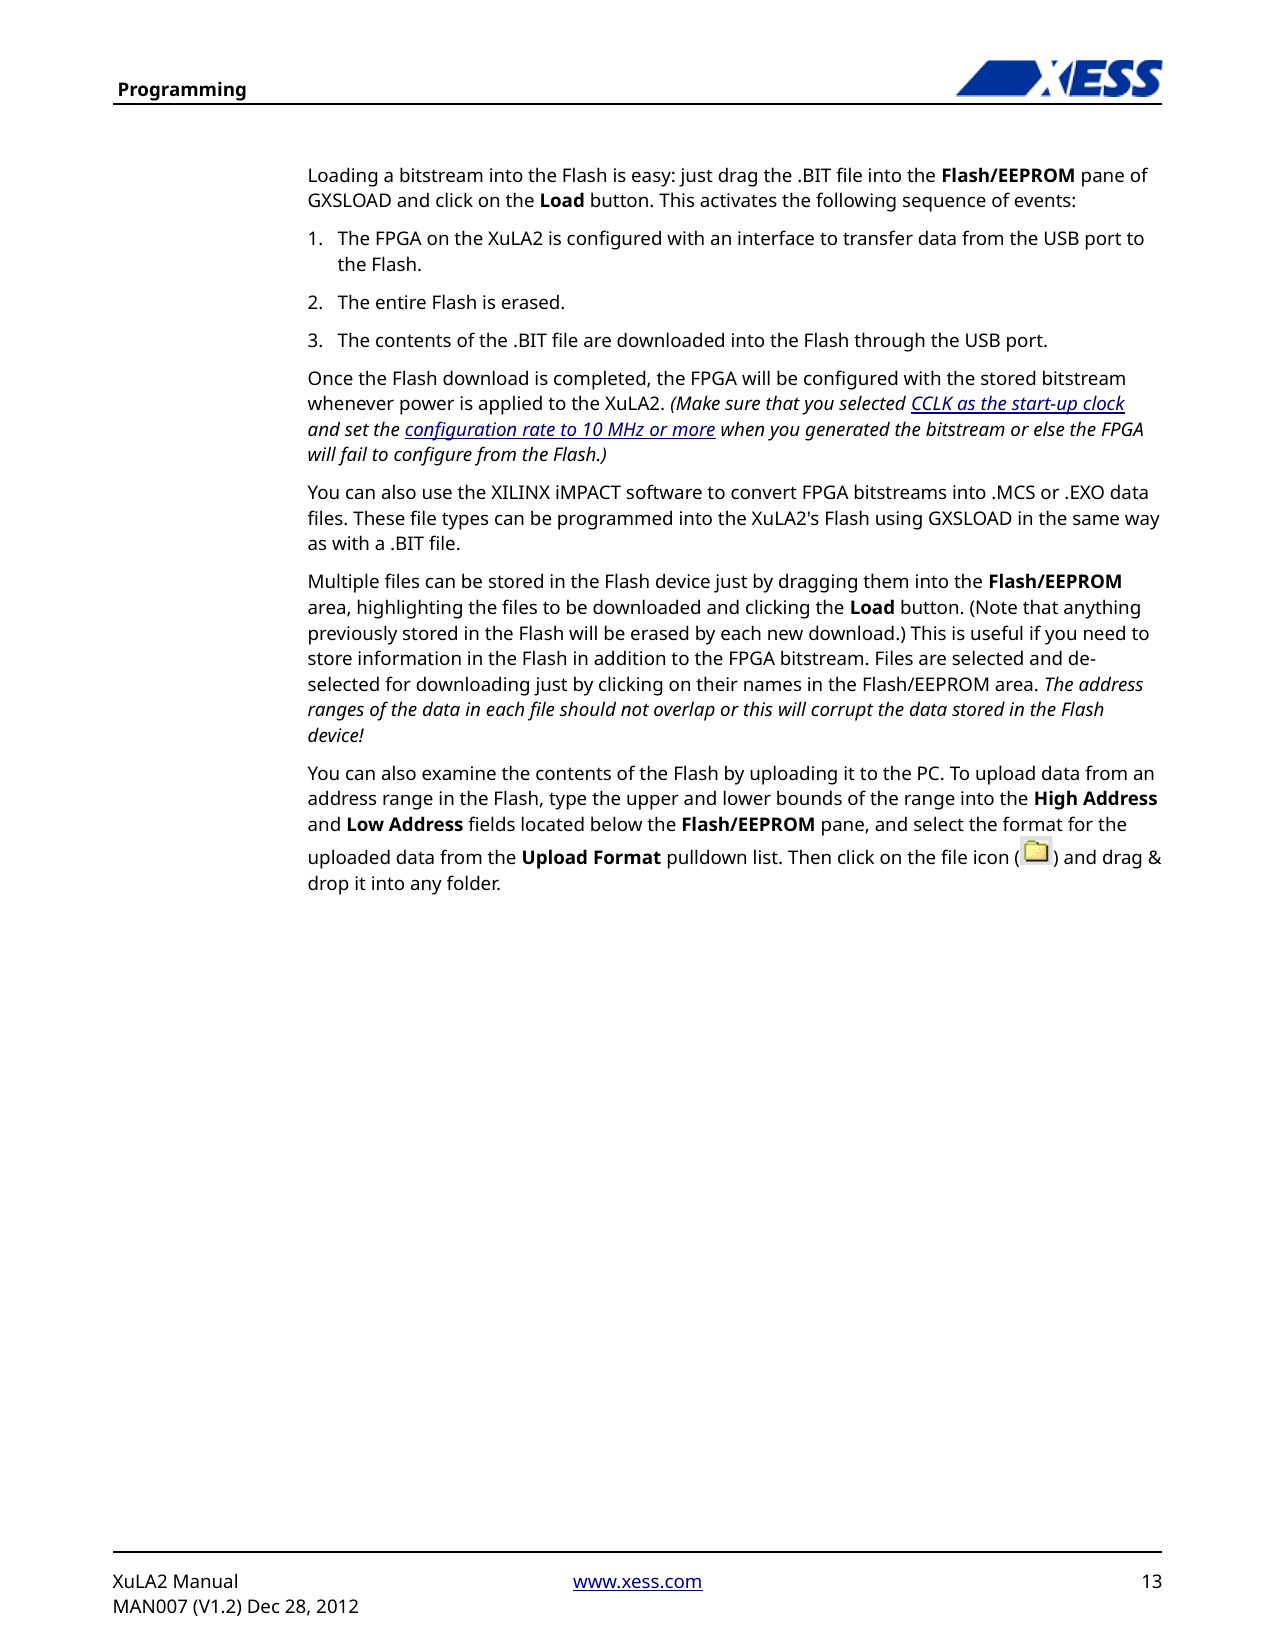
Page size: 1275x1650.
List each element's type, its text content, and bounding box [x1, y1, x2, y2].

picture [1020, 836, 1053, 865]
text Multiple files can be stored in the Flash device just by dragging them into the Flash/EEPROM area, highlighting the files to be downloaded and clicking the Load button. (Note that anything previously stored in the Flash will be erased by each new download.) This is useful if you need to store information in the Flash in addition to the FPGA bitstream. Files are selected and de-selected for downloading just by clicking on their names in the Flash/EEPROM area. The address ranges of the data in each file should not overlap or this will corrupt the data stored in the Flash device! [307, 569, 1162, 747]
list The entire Flash is erased. [307, 289, 1162, 314]
picture [955, 60, 1163, 97]
list The FPGA on the XuLA2 is configured with an interface to transfer data from the USB port to the Flash. [307, 226, 1162, 277]
list The contents of the .BIT file are downloaded into the Flash through the USB port. [307, 327, 1162, 353]
text You can also use the XILINX iMPACT software to convert FPGA bitstreams into .MCS or .EXO data files. These file types can be programmed into the XuLA2's Flash using GXSLOAD in the same way as with a .BIT file. [307, 480, 1162, 556]
text Loading a bitstream into the Flash is easy: just drag the .BIT file into the Flash/EEPROM pane of GXSLOAD and click on the Load button. This activates the following sequence of events: [307, 162, 1162, 213]
text Once the Flash download is completed, the FPGA will be configured with the stored bitstream whenever power is applied to the XuLA2. (Make sure that you selected CCLK as the start-up clock and set the configuration rate to 10 MHz or more when you generated the bitstream or else the FPGA will fail to configure from the Flash.) [307, 365, 1162, 467]
text You can also examine the contents of the Flash by uploading it to the PC. To upload data from an address range in the Flash, type the upper and lower bounds of the range into the High Address and Low Address fields located below the Flash/EEPROM pane, and select the format for the uploaded data from the Upload Format pulldown list. Then click on the file icon () and drag & drop it into any folder. [307, 760, 1162, 896]
